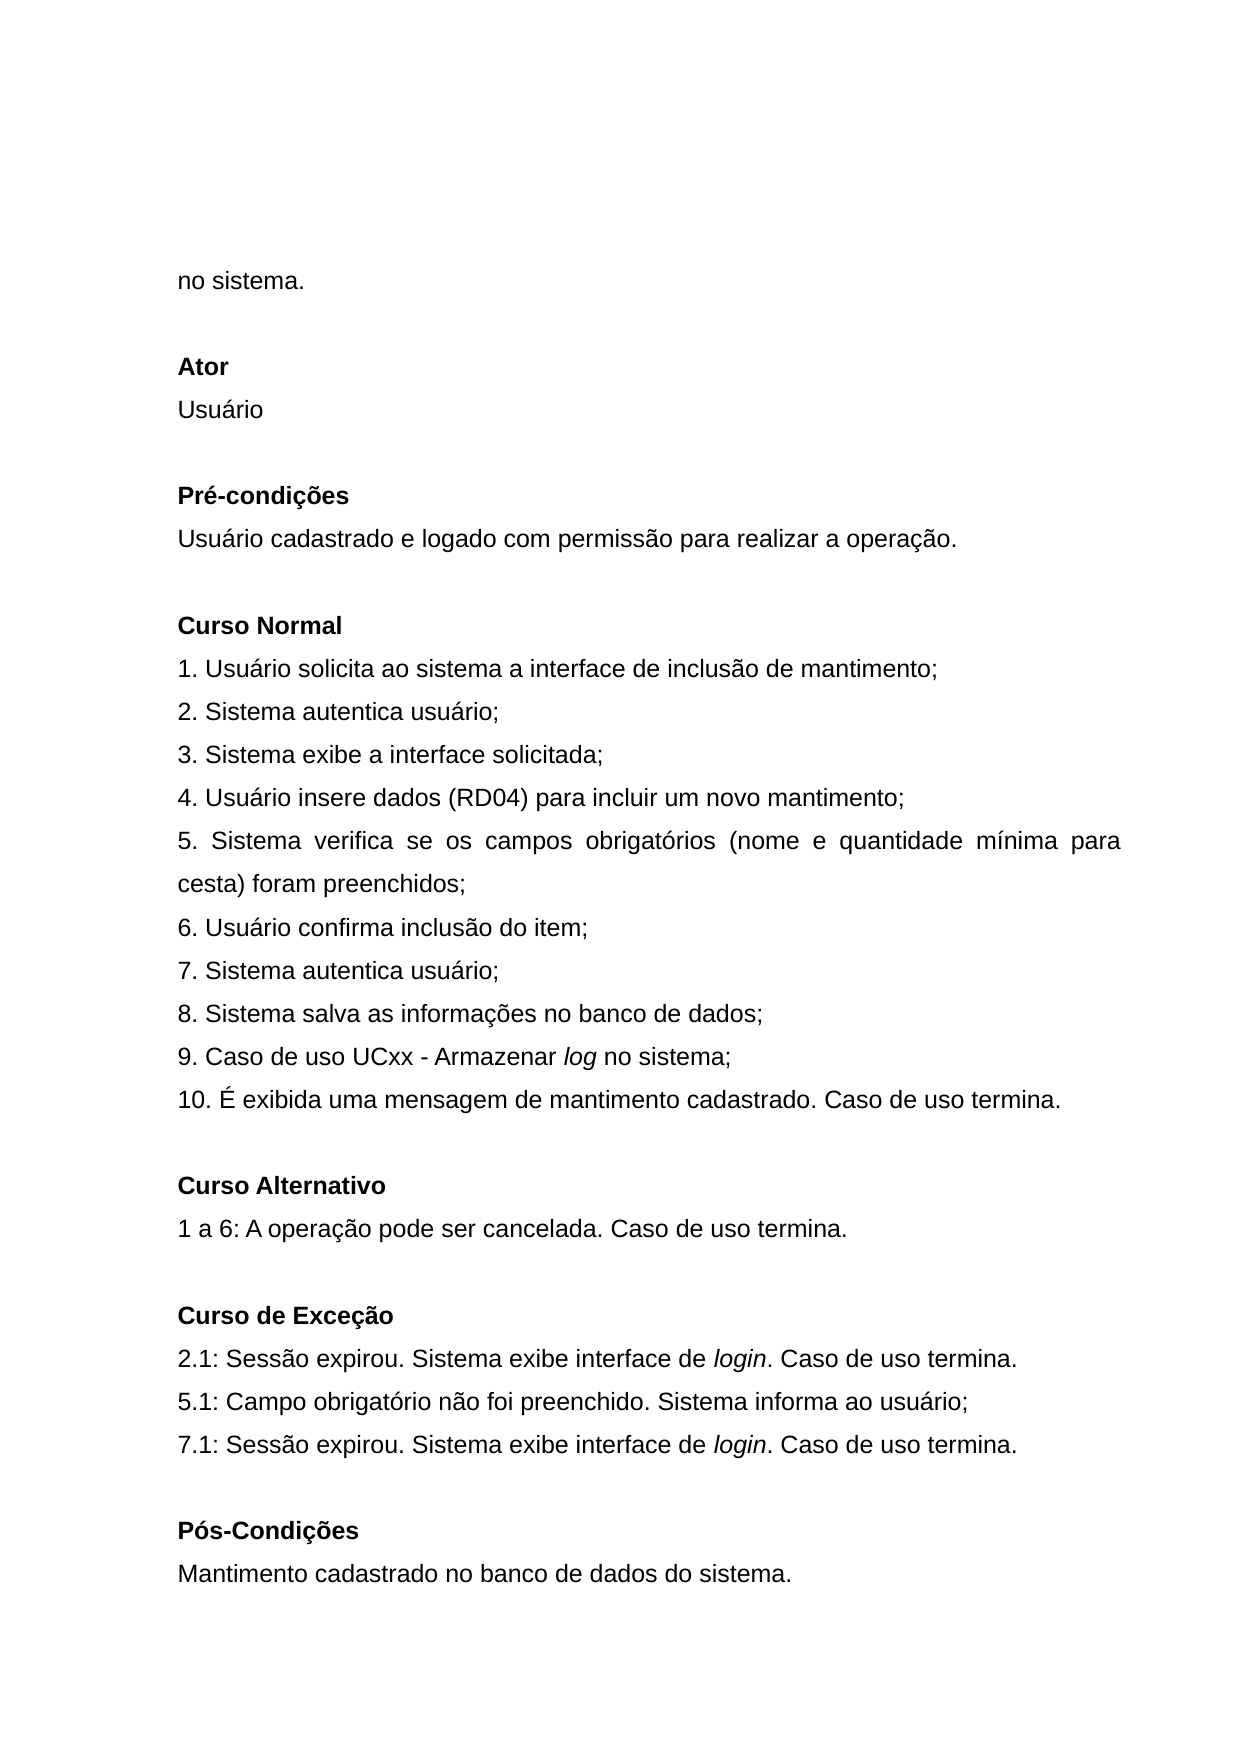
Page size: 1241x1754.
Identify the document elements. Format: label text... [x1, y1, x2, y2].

text Mantimento cadastrado no banco de dados do sistema. [177, 1559, 1122, 1588]
text 2.1: Sessão expirou. Sistema exibe interface de login. Caso de uso termina. [177, 1344, 1122, 1373]
text Usuário [177, 395, 1122, 424]
text 2. Sistema autentica usuário; [177, 697, 1122, 726]
text 3. Sistema exibe a interface solicitada; [177, 740, 1122, 769]
text 10. É exibida uma mensagem de mantimento cadastrado. Caso de uso termina. [177, 1085, 1122, 1114]
text Curso Alternativo [177, 1171, 1122, 1200]
text Pré-condições [177, 481, 1122, 510]
text 1 a 6: A operação pode ser cancelada. Caso de uso termina. [177, 1214, 1122, 1243]
text no sistema. [177, 266, 1122, 294]
text Curso Normal [177, 611, 1122, 639]
text 7. Sistema autentica usuário; [177, 956, 1122, 984]
text 4. Usuário insere dados (RD04) para incluir um novo mantimento; [177, 783, 1122, 812]
text Usuário cadastrado e logado com permissão para realizar a operação. [177, 524, 1122, 553]
text 5. Sistema verifica se os campos obrigatórios (nome e quantidade mínima para cesta) foram preenchidos; [177, 826, 1122, 898]
text 6. Usuário confirma inclusão do item; [177, 913, 1122, 941]
text Curso de Exceção [177, 1301, 1122, 1329]
text 8. Sistema salva as informações no banco de dados; [177, 999, 1122, 1028]
text 7.1: Sessão expirou. Sistema exibe interface de login. Caso de uso termina. [177, 1430, 1122, 1459]
text 9. Caso de uso UCxx - Armazenar log no sistema; [177, 1042, 1122, 1071]
text 5.1: Campo obrigatório não foi preenchido. Sistema informa ao usuário; [177, 1387, 1122, 1416]
text Ator [177, 352, 1122, 381]
text Pós-Condições [177, 1516, 1122, 1545]
text 1. Usuário solicita ao sistema a interface de inclusão de mantimento; [177, 654, 1122, 683]
